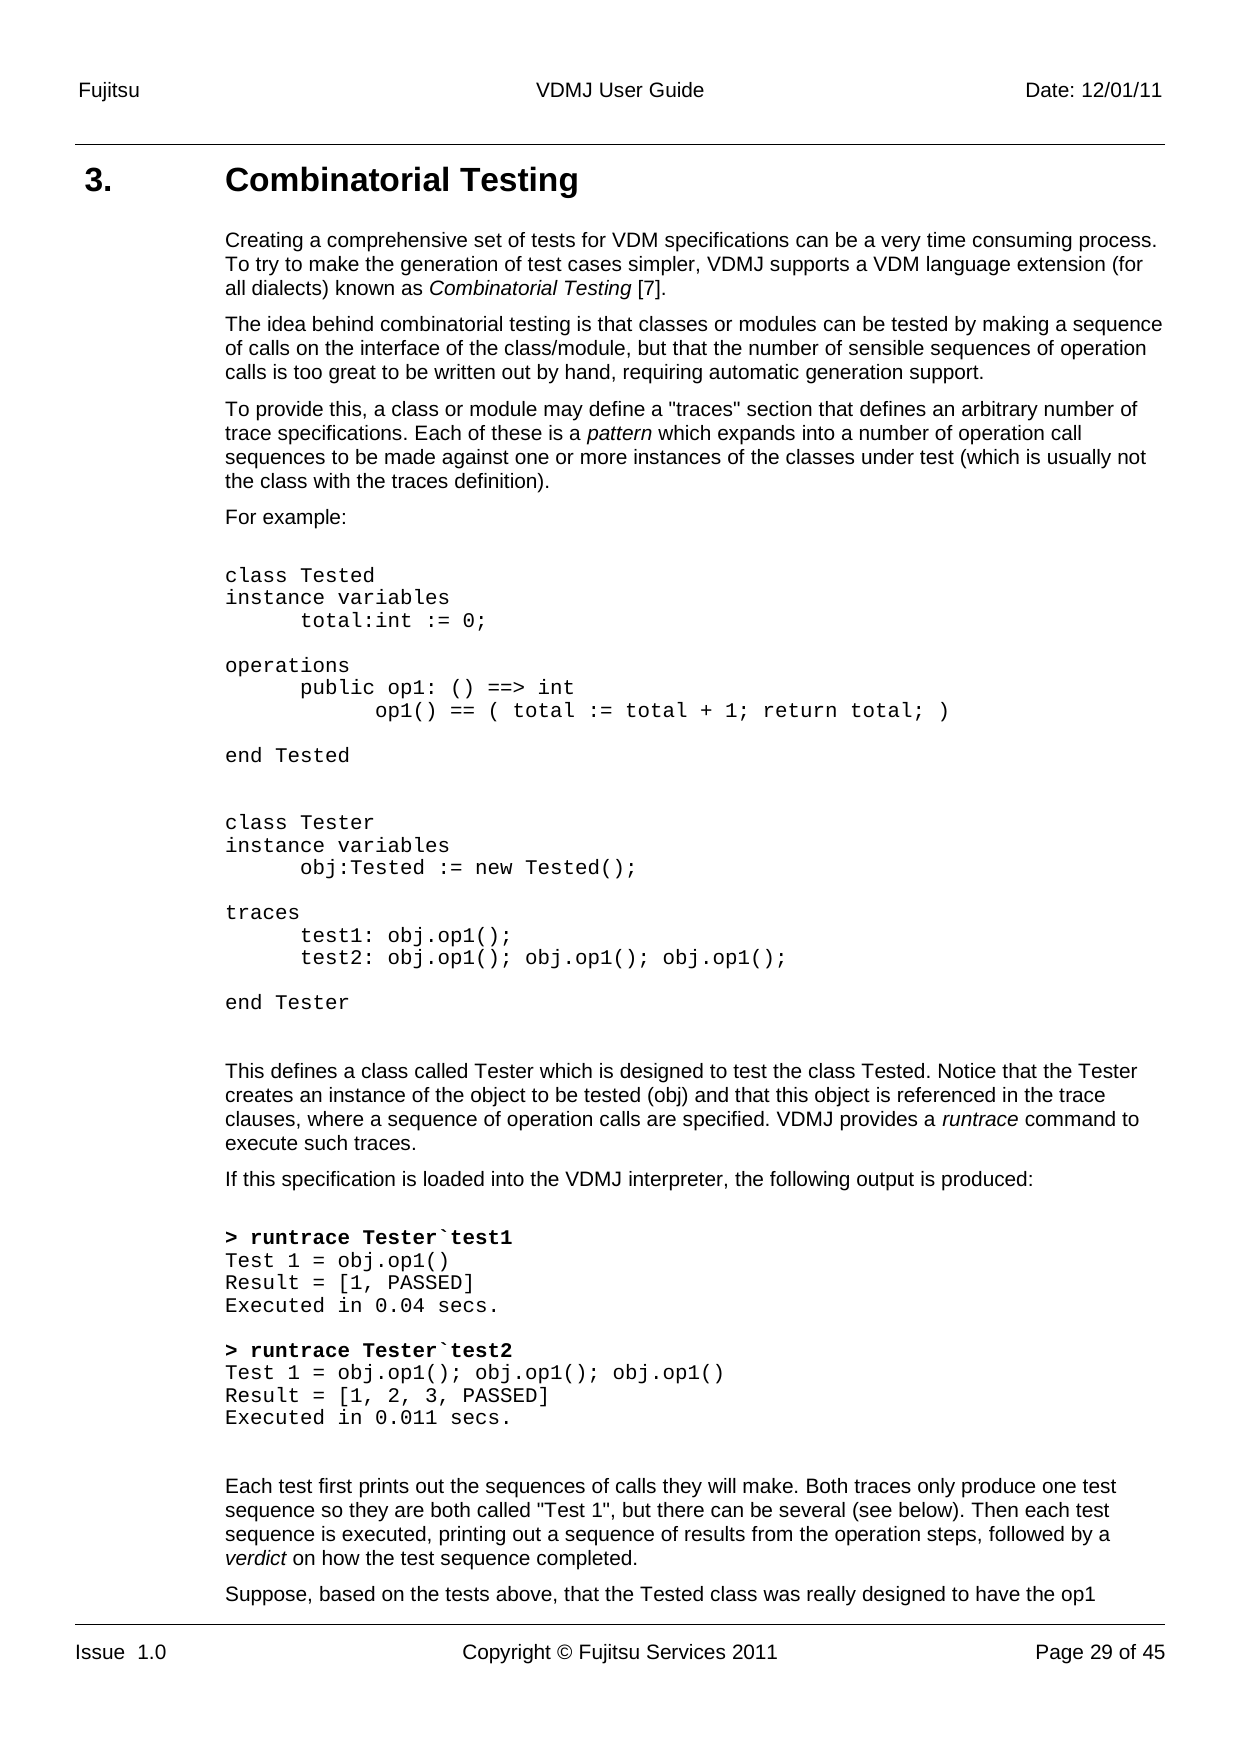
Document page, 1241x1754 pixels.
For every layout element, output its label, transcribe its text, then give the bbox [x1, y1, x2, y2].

text Test 1 = obj.op1() [225, 1249, 1165, 1272]
text Executed in 0.011 secs. [225, 1407, 1165, 1429]
subtitle Combinatorial Testing [75, 160, 1165, 198]
text class Tester [225, 812, 1165, 834]
text > runtrace Tester`test1 [225, 1227, 1165, 1249]
text The idea behind combinatorial testing is that classes or modules can be tested by making a sequence of calls on the interface of the class/module, but that the number of sensible sequences of operation calls is too great to be written out by hand, requiring automatic generation support. [225, 313, 1165, 384]
text end Tested [225, 744, 1165, 767]
text Result = [1, PASSED] [225, 1272, 1165, 1294]
text If this specification is loaded into the VDMJ interpreter, the following output is produced: [225, 1168, 1165, 1192]
text test1: obj.op1(); [225, 924, 1165, 947]
text obj:Tested := new Tested(); [225, 857, 1165, 879]
text Test 1 = obj.op1(); obj.op1(); obj.op1() [225, 1362, 1165, 1384]
text total:int := 0; [225, 609, 1165, 632]
text instance variables [225, 587, 1165, 609]
text class Tested [225, 564, 1165, 587]
text Creating a comprehensive set of tests for VDM specifications can be a very time consuming process. To try to make the generation of test cases simpler, VDMJ supports a VDM language extension (for all dialects) known as Combinatorial Testing [7]. [225, 228, 1165, 300]
text public op1: () ==> int [225, 677, 1165, 699]
text end Tester [225, 992, 1165, 1014]
text Each test first prints out the sequences of calls they will make. Both traces only produce one test sequence so they are both called "Test 1", but there can be several (see below). Then each test sequence is executed, printing out a sequence of results from the operation steps, followed by a verdict on how the test sequence completed. [225, 1474, 1165, 1570]
text op1() == ( total := total + 1; return total; ) [225, 699, 1165, 722]
text This defines a class called Tester which is designed to test the class Tested. Notice that the Tester creates an instance of the object to be tested (obj) and that this object is referenced in the trace clauses, where a sequence of operation calls are specified. VDMJ provides a runtrace command to execute such traces. [225, 1059, 1165, 1155]
text operations [225, 654, 1165, 677]
text instance variables [225, 834, 1165, 857]
text For example: [225, 505, 1165, 529]
text > runtrace Tester`test2 [225, 1339, 1165, 1362]
text Suppose, based on the tests above, that the Tested class was really designed to have the op1 [225, 1582, 1165, 1606]
text Executed in 0.04 secs. [225, 1294, 1165, 1317]
text traces [225, 902, 1165, 924]
text To provide this, a class or module may define a "traces" section that defines an arbitrary number of trace specifications. Each of these is a pattern which expands into a number of operation call sequences to be made against one or more instances of the classes under test (which is usually not the class with the traces definition). [225, 397, 1165, 493]
text Result = [1, 2, 3, PASSED] [225, 1384, 1165, 1407]
text test2: obj.op1(); obj.op1(); obj.op1(); [225, 947, 1165, 969]
